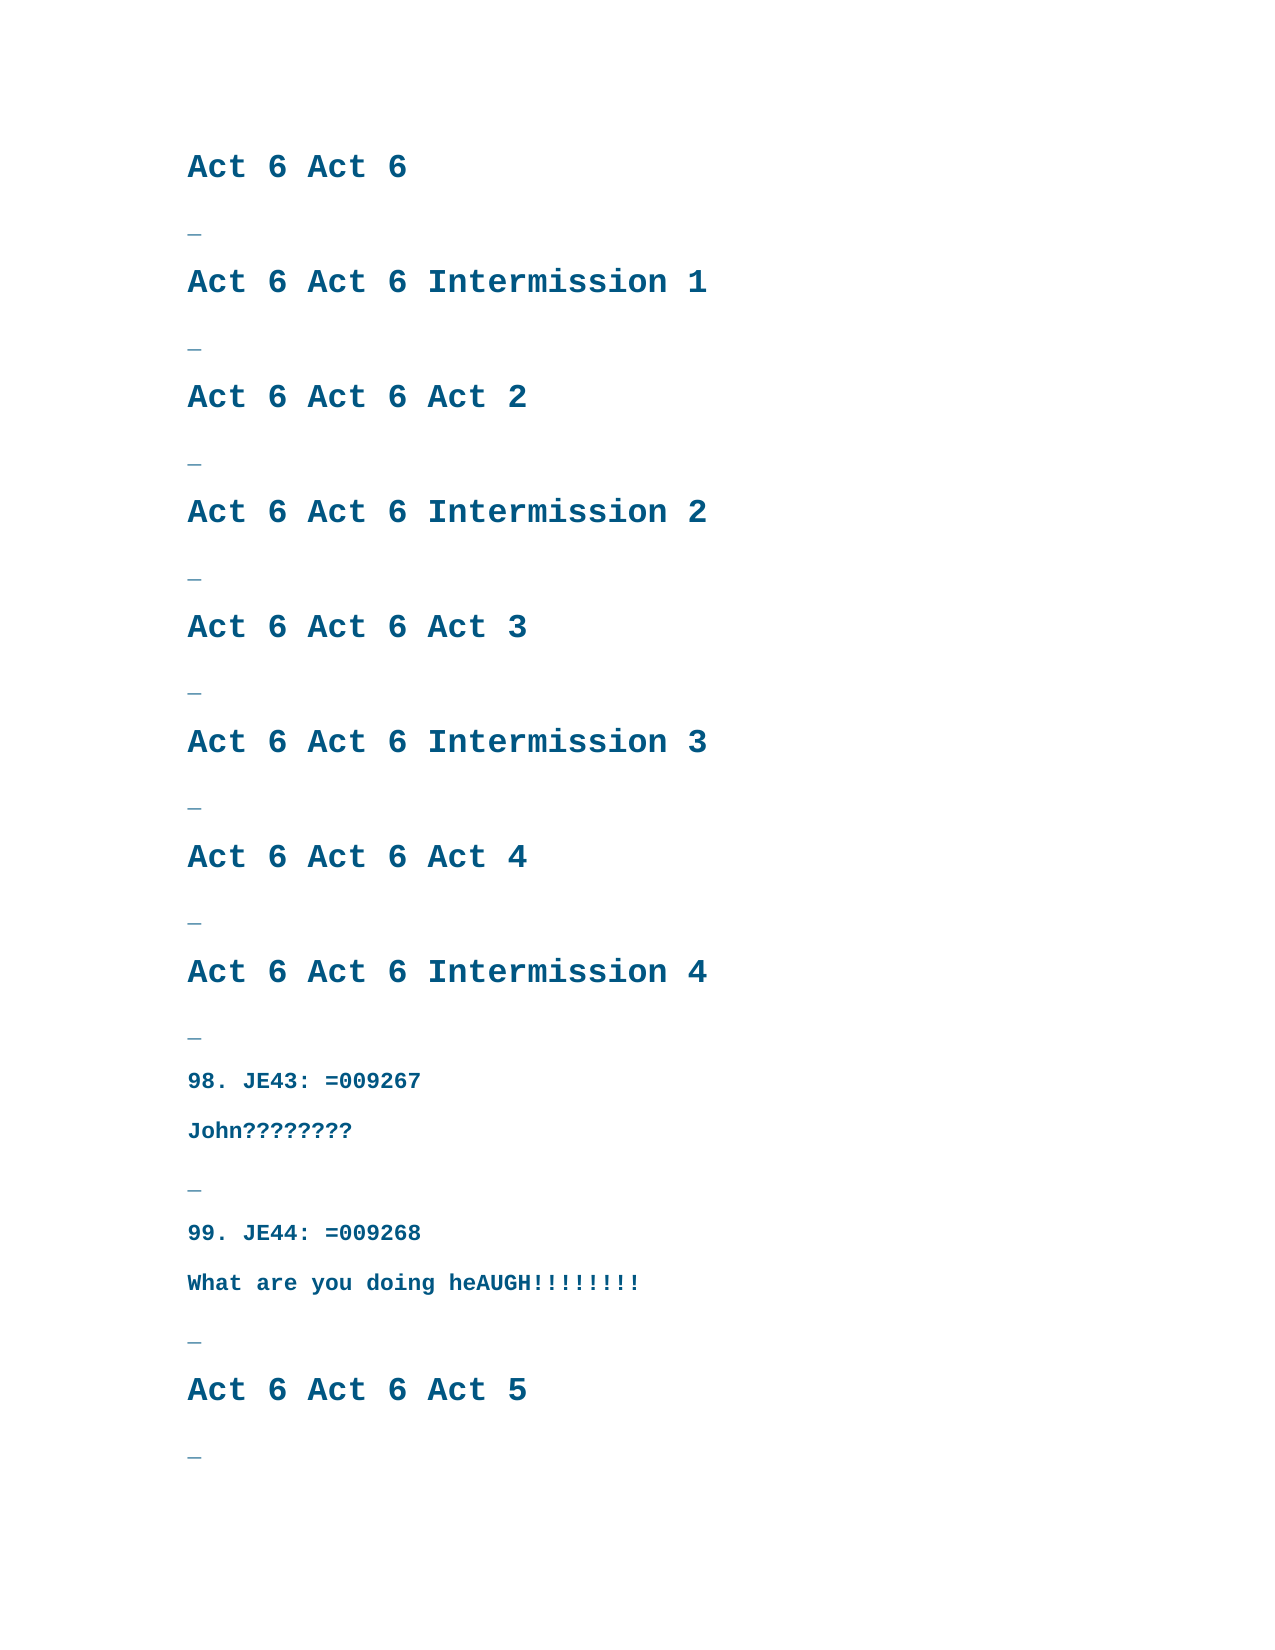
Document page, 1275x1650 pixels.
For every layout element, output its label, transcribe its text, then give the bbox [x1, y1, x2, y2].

text _ [187, 444, 1087, 470]
text _ [187, 674, 1087, 700]
text Act 6 Act 6 Intermission 2 [187, 495, 1087, 532]
text _ [187, 1322, 1087, 1348]
text _ [187, 214, 1087, 240]
text What are you doing heAUGH!!!!!!!! [187, 1272, 1087, 1298]
text Act 6 Act 6 Act 3 [187, 609, 1087, 647]
text 98. JE43: =009267 [187, 1069, 1087, 1095]
text Act 6 Act 6 Act 2 [187, 380, 1087, 418]
text _ [187, 329, 1087, 355]
text Act 6 Act 6 Intermission 3 [187, 724, 1087, 762]
text _ [187, 559, 1087, 585]
text John???????? [187, 1120, 1087, 1146]
text _ [187, 1018, 1087, 1044]
text _ [187, 1170, 1087, 1196]
text Act 6 Act 6 Act 5 [187, 1373, 1087, 1411]
text Act 6 Act 6 Intermission 4 [187, 954, 1087, 992]
text Act 6 Act 6 Intermission 1 [187, 265, 1087, 303]
text _ [187, 1437, 1087, 1463]
text _ [187, 904, 1087, 929]
text _ [187, 789, 1087, 815]
text 99. JE44: =009268 [187, 1221, 1087, 1247]
text Act 6 Act 6 [187, 150, 1087, 188]
text Act 6 Act 6 Act 4 [187, 839, 1087, 877]
